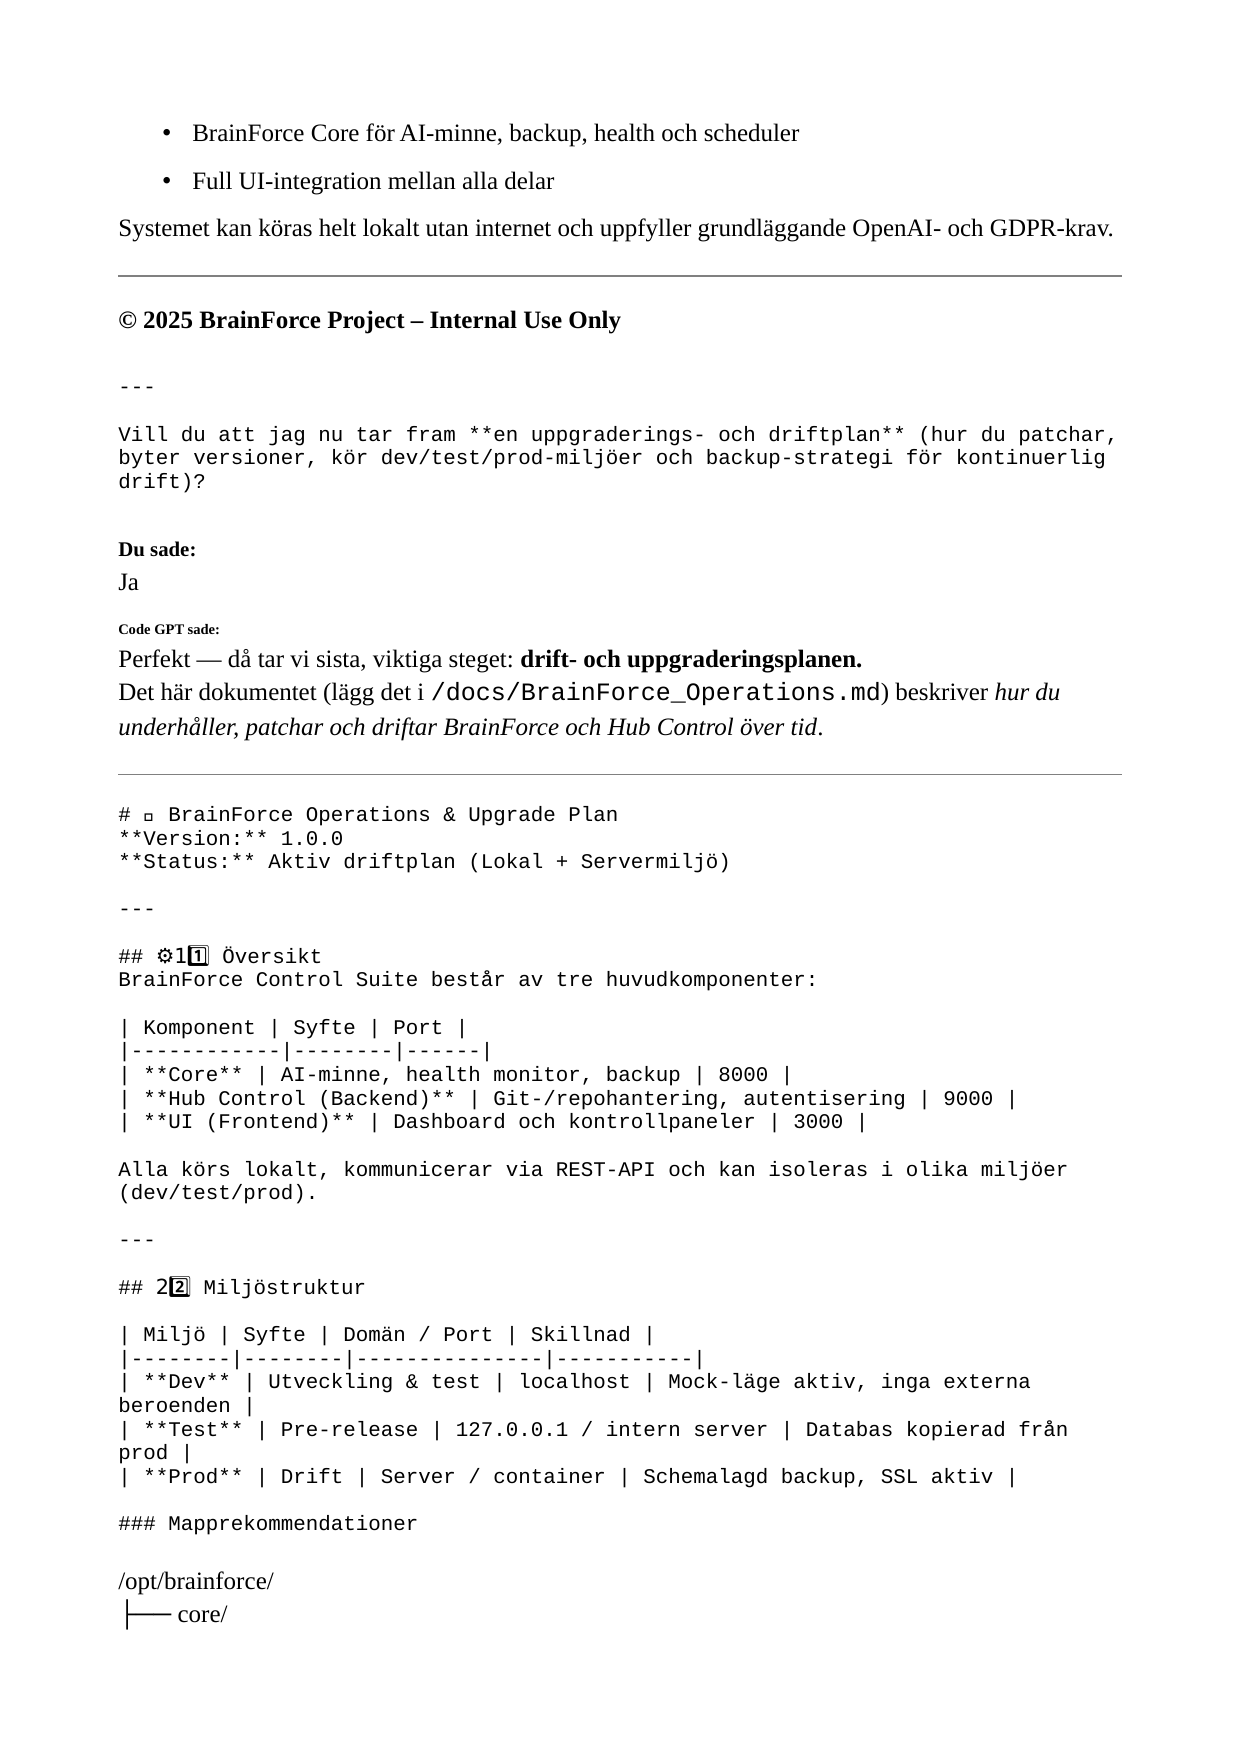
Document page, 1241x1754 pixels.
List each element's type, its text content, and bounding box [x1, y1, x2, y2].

text | **Dev** | Utveckling & test | localhost | Mock-läge aktiv, inga externa beroenden | [118, 1371, 1122, 1419]
text | Komponent | Syfte | Port | [118, 1017, 1122, 1040]
text |--------|--------|---------------|-----------| [118, 1348, 1122, 1371]
list Full UI-integration mellan alla delar [162, 166, 1122, 194]
text |------------|--------|------| [118, 1040, 1122, 1064]
text Vill du att jag nu tar fram **en uppgraderings- och driftplan** (hur du patchar, byter versioner, kör dev/test/prod-miljöer och backup-strategi för kontinuerlig drift)? [118, 424, 1122, 495]
text ## 🧱 2️⃣ Miljöstruktur [118, 1277, 1122, 1300]
text ### Mapprekommendationer [118, 1513, 1122, 1537]
text | **Prod** | Drift | Server / container | Schemalagd backup, SSL aktiv | [118, 1466, 1122, 1489]
text Perfekt — då tar vi sista, viktiga steget: drift- och uppgraderingsplanen. Det här dokumentet (lägg det i /docs/BrainForce_Operations.md) beskriver hur du underhåller, patchar och driftar BrainForce och Hub Control över tid. [118, 644, 1122, 741]
subtitle Du sade: [118, 537, 1122, 561]
subtitle Code GPT sade: [118, 621, 1122, 638]
text Ja [118, 567, 1122, 596]
text | Miljö | Syfte | Domän / Port | Skillnad | [118, 1324, 1122, 1348]
text --- [118, 898, 1122, 922]
text /opt/brainforce/ ├── core/ [118, 1566, 1122, 1628]
text | **Core** | AI-minne, health monitor, backup | 8000 | [118, 1064, 1122, 1088]
text --- [118, 1229, 1122, 1253]
text | **Test** | Pre-release | 127.0.0.1 / intern server | Databas kopierad från prod | [118, 1419, 1122, 1466]
text BrainForce Control Suite består av tre huvudkomponenter: [118, 969, 1122, 993]
text Alla körs lokalt, kommunicerar via REST-API och kan isoleras i olika miljöer (dev/test/prod). [118, 1158, 1122, 1206]
text **Status:** Aktiv driftplan (Lokal + Servermiljö) [118, 851, 1122, 875]
text | **Hub Control (Backend)** | Git-/repohantering, autentisering | 9000 | [118, 1088, 1122, 1111]
text # 🧩 BrainForce Operations & Upgrade Plan [118, 804, 1122, 827]
text Systemet kan köras helt lokalt utan internet och uppfyller grundläggande OpenAI- och GDPR-krav. [118, 213, 1122, 242]
text **Version:** 1.0.0 [118, 827, 1122, 851]
text | **UI (Frontend)** | Dashboard och kontrollpaneler | 3000 | [118, 1111, 1122, 1135]
list BrainForce Core för AI-minne, backup, health och scheduler [162, 118, 1122, 147]
text © 2025 BrainForce Project – Internal Use Only [118, 305, 1122, 334]
text ## ⚙️ 1️⃣ Översikt [118, 946, 1122, 969]
text --- [118, 376, 1122, 400]
